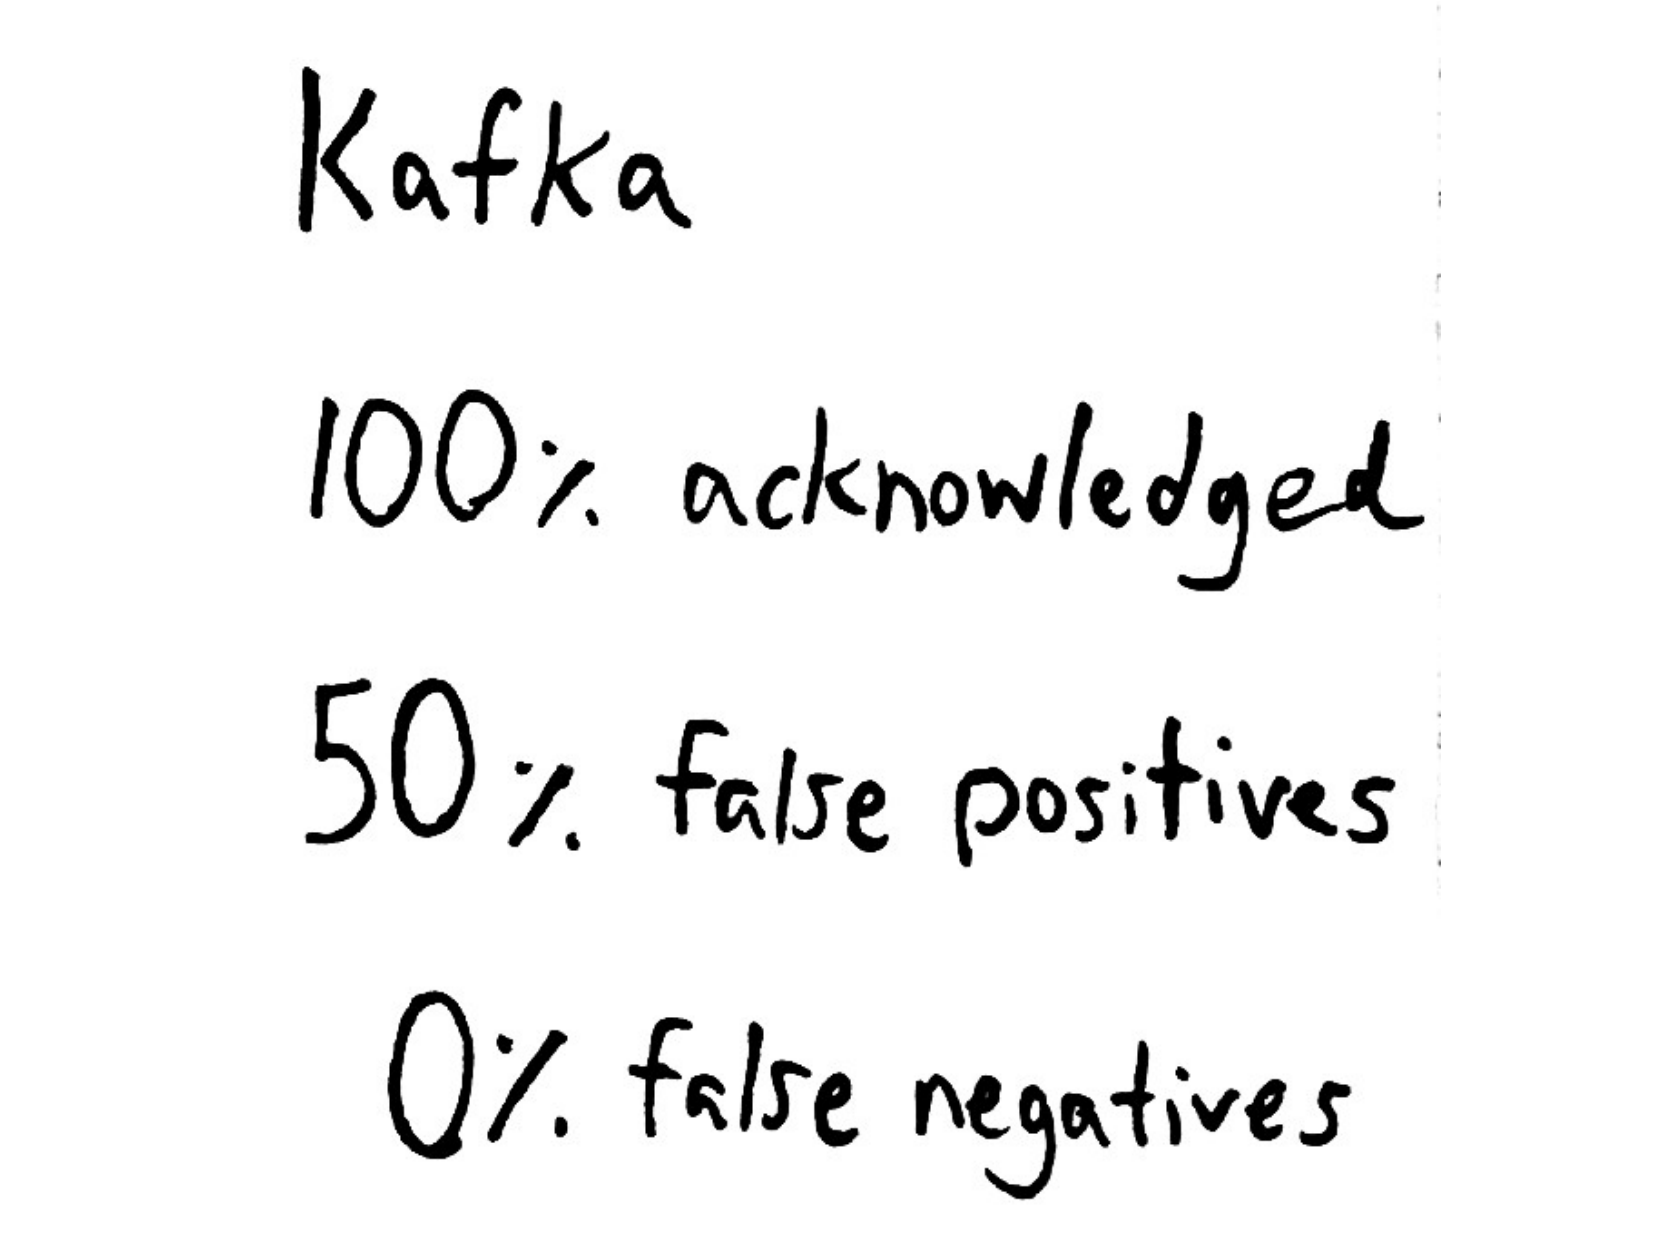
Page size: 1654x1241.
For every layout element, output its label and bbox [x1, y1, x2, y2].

picture [261, 0, 1441, 1241]
